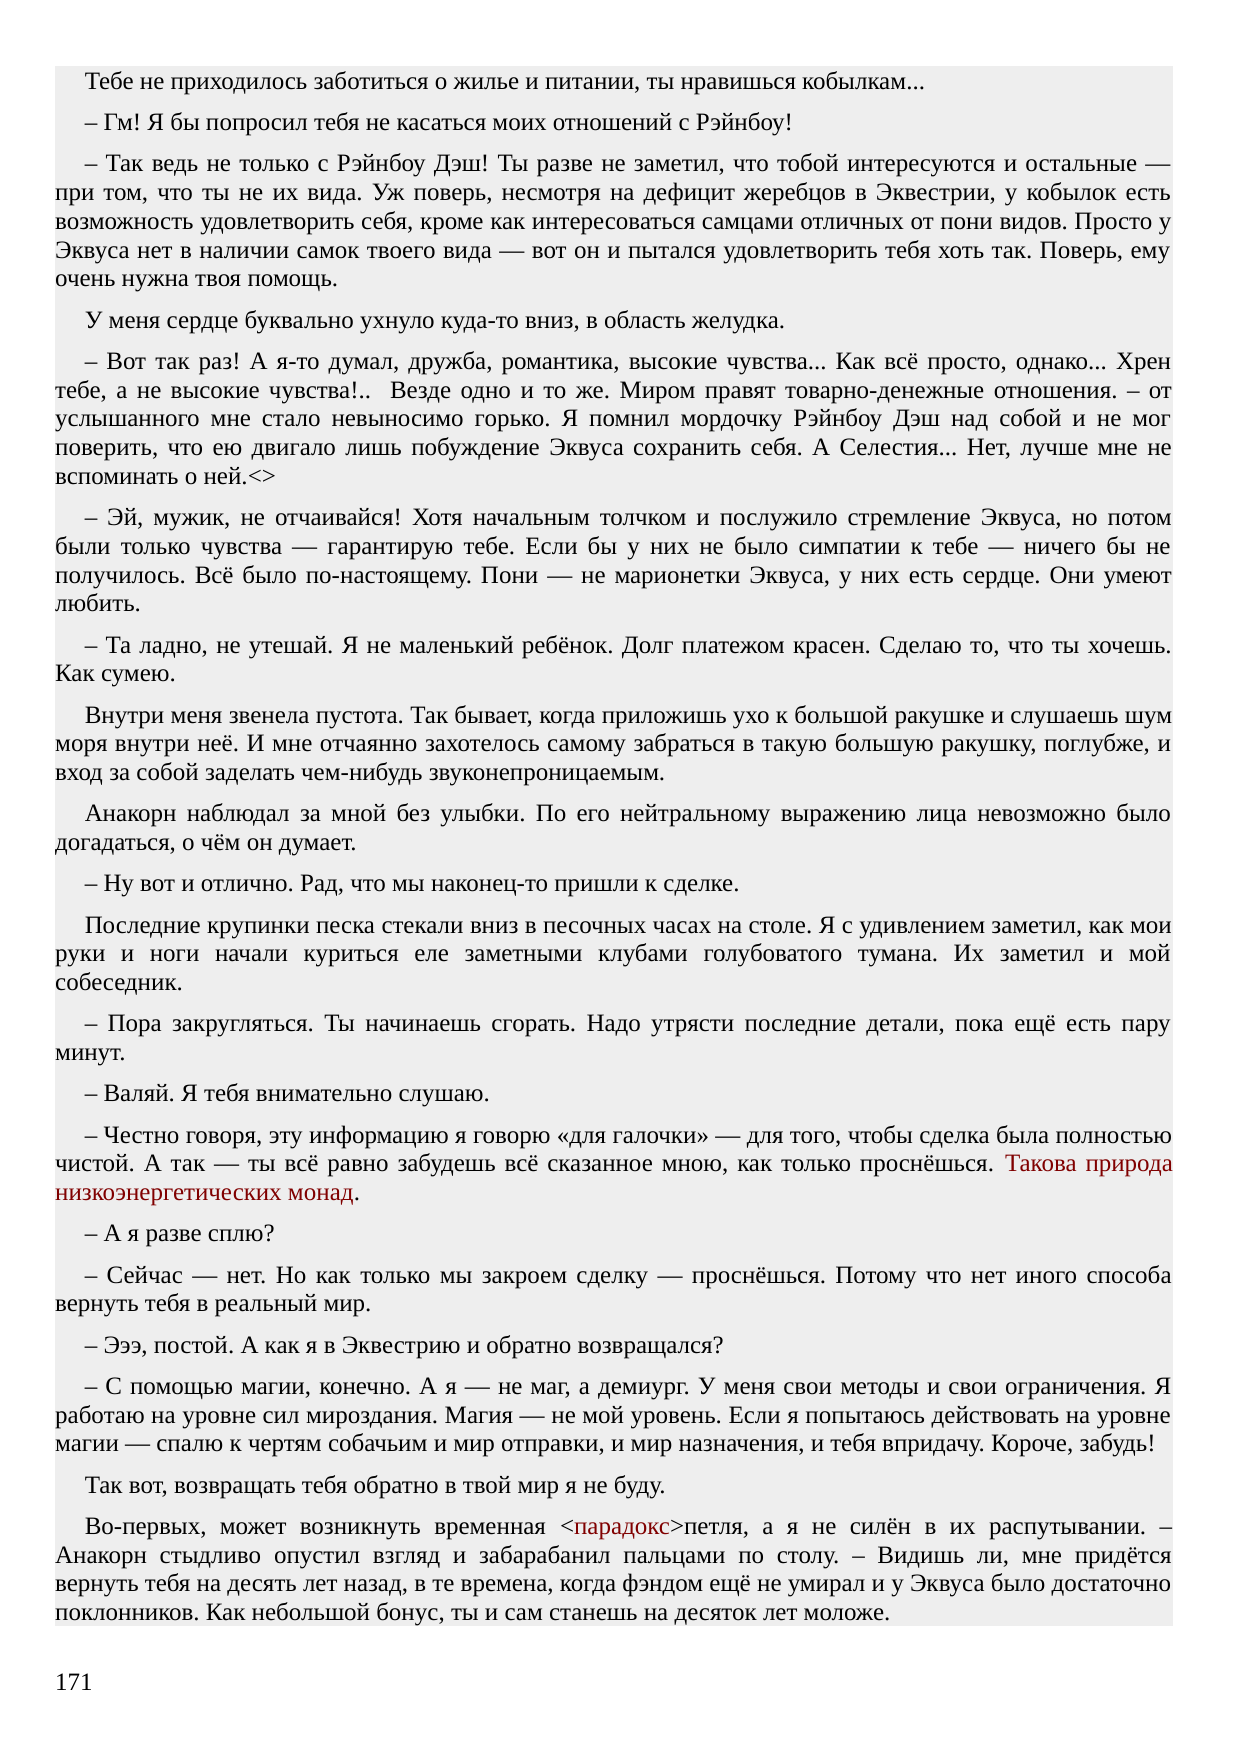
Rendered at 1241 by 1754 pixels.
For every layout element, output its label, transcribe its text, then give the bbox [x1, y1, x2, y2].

text – Та ладно, не утешай. Я не маленький ребёнок. Долг платежом красен. Сделаю то, что ты хочешь. Как сумею. [55, 630, 1173, 687]
text – Так ведь не только с Рэйнбоу Дэш! Ты разве не заметил, что тобой интересуются и остальные — при том, что ты не их вида. Уж поверь, несмотря на дефицит жеребцов в Эквестрии, у кобылок есть возможность удовлетворить себя, кроме как интересоваться самцами отличных от пони видов. Просто у Эквуса нет в наличии самок твоего вида — вот он и пытался удовлетворить тебя хоть так. Поверь, ему очень нужна твоя помощь. [55, 148, 1173, 292]
text Так вот, возвращать тебя обратно в твой мир я не буду. [55, 1470, 1173, 1498]
text У меня сердце буквально ухнуло куда-то вниз, в область желудка. [55, 305, 1173, 333]
text Анакорн наблюдал за мной без улыбки. По его нейтральному выражению лица невозможно было догадаться, о чём он думает. [55, 798, 1173, 856]
text – А я разве сплю? [55, 1218, 1173, 1247]
text Тебе не приходилось заботиться о жилье и питании, ты нравишься кобылкам... [55, 66, 1173, 95]
text – Эй, мужик, не отчаивайся! Хотя начальным толчком и послужило стремление Эквуса, но потом были только чувства — гарантирую тебе. Если бы у них не было симпатии к тебе — ничего бы не получилось. Всё было по-настоящему. Пони — не марионетки Эквуса, у них есть сердце. Они умеют любить. [55, 502, 1173, 617]
text Последние крупинки песка стекали вниз в песочных часах на столе. Я с удивлением заметил, как мои руки и ноги начали куриться еле заметными клубами голубоватого тумана. Их заметил и мой собеседник. [55, 910, 1173, 996]
text – Вот так раз! А я-то думал, дружба, романтика, высокие чувства... Как всё просто, однако... Хрен тебе, а не высокие чувства!.. Везде одно и то же. Миром правят товарно-денежные отношения. – от услышанного мне стало невыносимо горько. Я помнил мордочку Рэйнбоу Дэш над собой и не мог поверить, что ею двигало лишь побуждение Эквуса сохранить себя. А Селестия... Нет, лучше мне не вспоминать о ней.<> [55, 346, 1173, 490]
text – Эээ, постой. А как я в Эквестрию и обратно возвращался? [55, 1330, 1173, 1358]
text – С помощью магии, конечно. А я — не маг, а демиург. У меня свои методы и свои ограничения. Я работаю на уровне сил мироздания. Магия — не мой уровень. Если я попытаюсь действовать на уровне магии — спалю к чертям собачьим и мир отправки, и мир назначения, и тебя впридачу. Короче, забудь! [55, 1371, 1173, 1457]
text – Валяй. Я тебя внимательно слушаю. [55, 1078, 1173, 1107]
text – Пора закругляться. Ты начинаешь сгорать. Надо утрясти последние детали, пока ещё есть пару минут. [55, 1008, 1173, 1066]
text Внутри меня звенела пустота. Так бывает, когда приложишь ухо к большой ракушке и слушаешь шум моря внутри неё. И мне отчаянно захотелось самому забраться в такую большую ракушку, поглубже, и вход за собой заделать чем-нибудь звуконепроницаемым. [55, 700, 1173, 786]
text – Гм! Я бы попросил тебя не касаться моих отношений с Рэйнбоу! [55, 107, 1173, 136]
text Во-первых, может возникнуть временная <парадокс>петля, а я не силён в их распутывании. – Анакорн стыдливо опустил взгляд и забарабанил пальцами по столу. – Видишь ли, мне придётся вернуть тебя на десять лет назад, в те времена, когда фэндом ещё не умирал и у Эквуса было достаточно поклонников. Как небольшой бонус, ты и сам станешь на десяток лет моложе. [55, 1511, 1173, 1626]
text – Честно говоря, эту информацию я говорю «для галочки» — для того, чтобы сделка была полностью чистой. А так — ты всё равно забудешь всё сказанное мною, как только проснёшься. Такова природа низкоэнергетических монад. [55, 1120, 1173, 1206]
text – Сейчас — нет. Но как только мы закроем сделку — проснёшься. Потому что нет иного способа вернуть тебя в реальный мир. [55, 1260, 1173, 1317]
text – Ну вот и отлично. Рад, что мы наконец-то пришли к сделке. [55, 868, 1173, 897]
